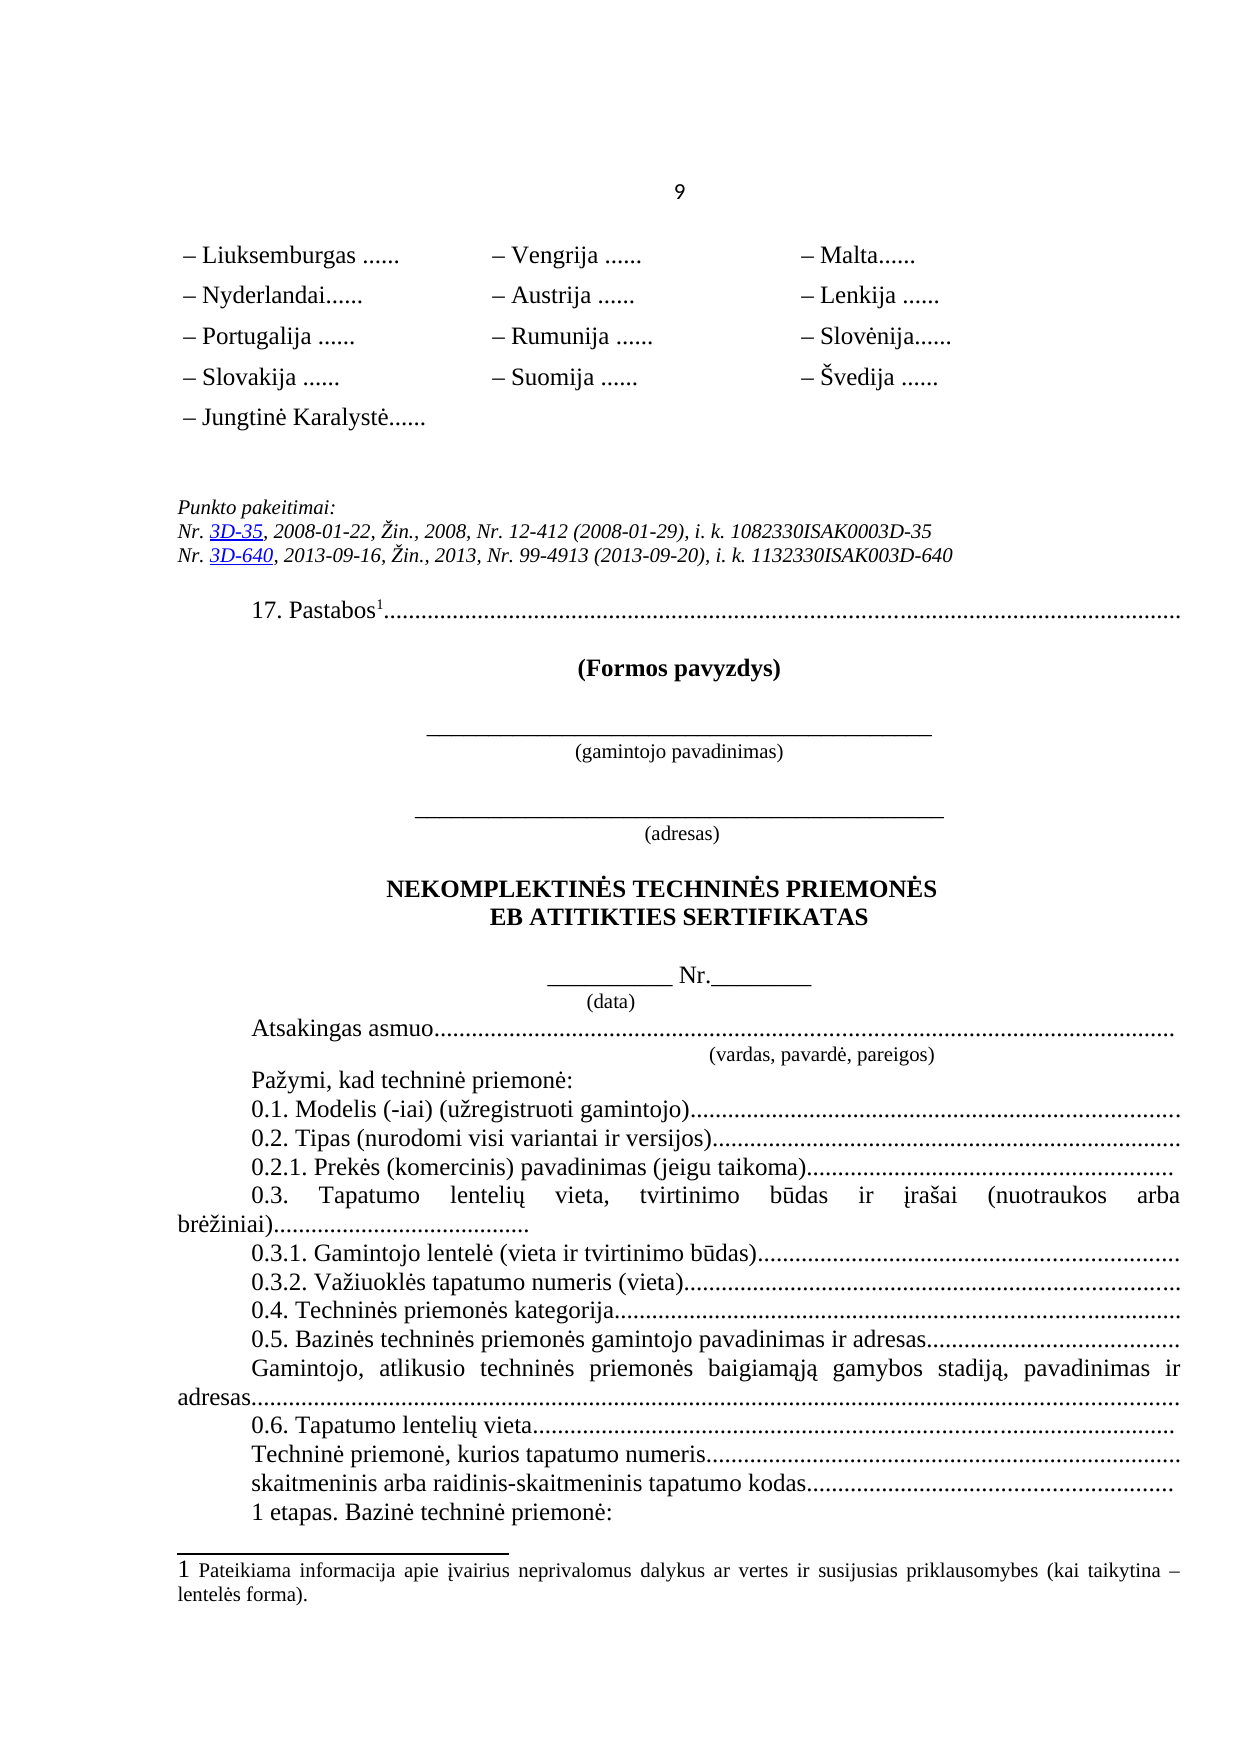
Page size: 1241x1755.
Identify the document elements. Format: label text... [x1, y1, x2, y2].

text Techninė priemonė, kurios tapatumo numeris [177, 1439, 1181, 1468]
table_cell – Liuksemburgas ...... [177, 234, 486, 274]
table_cell – Malta...... [795, 234, 1122, 274]
text Pažymi, kad techninė priemonė: [177, 1066, 1181, 1094]
table_cell – Suomija ...... [486, 356, 795, 396]
table_cell – Švedija ...... [795, 356, 1122, 396]
text skaitmeninis arba raidinis-skaitmeninis tapatumo kodas [177, 1468, 1181, 1497]
text 0.4. Techninės priemonės kategorija ............... [177, 1296, 1181, 1324]
table_cell [795, 396, 1122, 437]
table_cell – Lenkija ...... [795, 275, 1122, 315]
table_cell – Jungtinė Karalystė...... [177, 396, 486, 437]
text (Formos pavyzdys) [177, 653, 1181, 682]
text 0.2. Tipas (nurodomi visi variantai ir versijos) [177, 1123, 1181, 1152]
table_cell – Slovėnija...... [795, 315, 1122, 356]
text 0.1. Modelis (-iai) (užregistruoti gamintojo) . [177, 1094, 1181, 1123]
text Pateikiama informacija apie įvairius neprivalomus dalykus ar vertes ir susijusias priklausomybes (kai taikytina – lentelės forma). [177, 1554, 1181, 1606]
text 1 etapas. Bazinė techninė priemonė: [177, 1497, 1181, 1526]
text Nr. 3D-35, 2008-01-22, Žin., 2008, Nr. 12-412 (2008-01-29), i. k. 1082330ISAK0003D-35 [177, 519, 1181, 543]
text (data) [177, 989, 1181, 1013]
text 0.3.2. Važiuoklės tapatumo numeris (vieta) ... [177, 1267, 1181, 1296]
text 0.2.1. Prekės (komercinis) pavadinimas (jeigu taikoma) [177, 1152, 1181, 1181]
text 17. Pastabos ............................................. [177, 596, 1181, 624]
text Gamintojo, atlikusio techninės priemonės baigiamąją gamybos stadiją, pavadinimas ir adresas [177, 1353, 1181, 1411]
text (adresas) [177, 821, 1181, 845]
text 0.6. Tapatumo lentelių vieta ............................ [177, 1411, 1181, 1439]
text Punkto pakeitimai: [177, 494, 1181, 519]
table_cell – Nyderlandai...... [177, 275, 486, 315]
text EB atitikties sertifikatas [177, 902, 1181, 931]
text Nr. 3D-640, 2013-09-16, Žin., 2013, Nr. 99-4913 (2013-09-20), i. k. 1132330ISAK003D-640 [177, 543, 1181, 567]
text 0.3.1. Gamintojo lentelė (vieta ir tvirtinimo būdas) [177, 1238, 1181, 1267]
table_cell – Slovakija ...... [177, 356, 486, 396]
text Atsakingas asmuo ........................................... [177, 1013, 1181, 1041]
text (gamintojo pavadinimas) [177, 739, 1181, 763]
text 0.5. Bazinės techninės priemonės gamintojo pavadinimas ir adresas [177, 1324, 1181, 1353]
table_cell – Vengrija ...... [486, 234, 795, 274]
text Nekomplektinės TECHNINės PRIEMONĖS [312, 874, 1181, 902]
table_cell – Austrija ...... [486, 275, 795, 315]
table_cell – Portugalija ...... [177, 315, 486, 356]
text __________ Nr.________ [177, 960, 1181, 989]
text 0.3. Tapatumo lentelių vieta, tvirtinimo būdas ir įrašai (nuotraukos arba brėžiniai)......................................... [177, 1181, 1181, 1238]
table_cell – Rumunija ...... [486, 315, 795, 356]
table_cell [486, 396, 795, 437]
text (vardas, pavardė, pareigos) [177, 1041, 1181, 1066]
